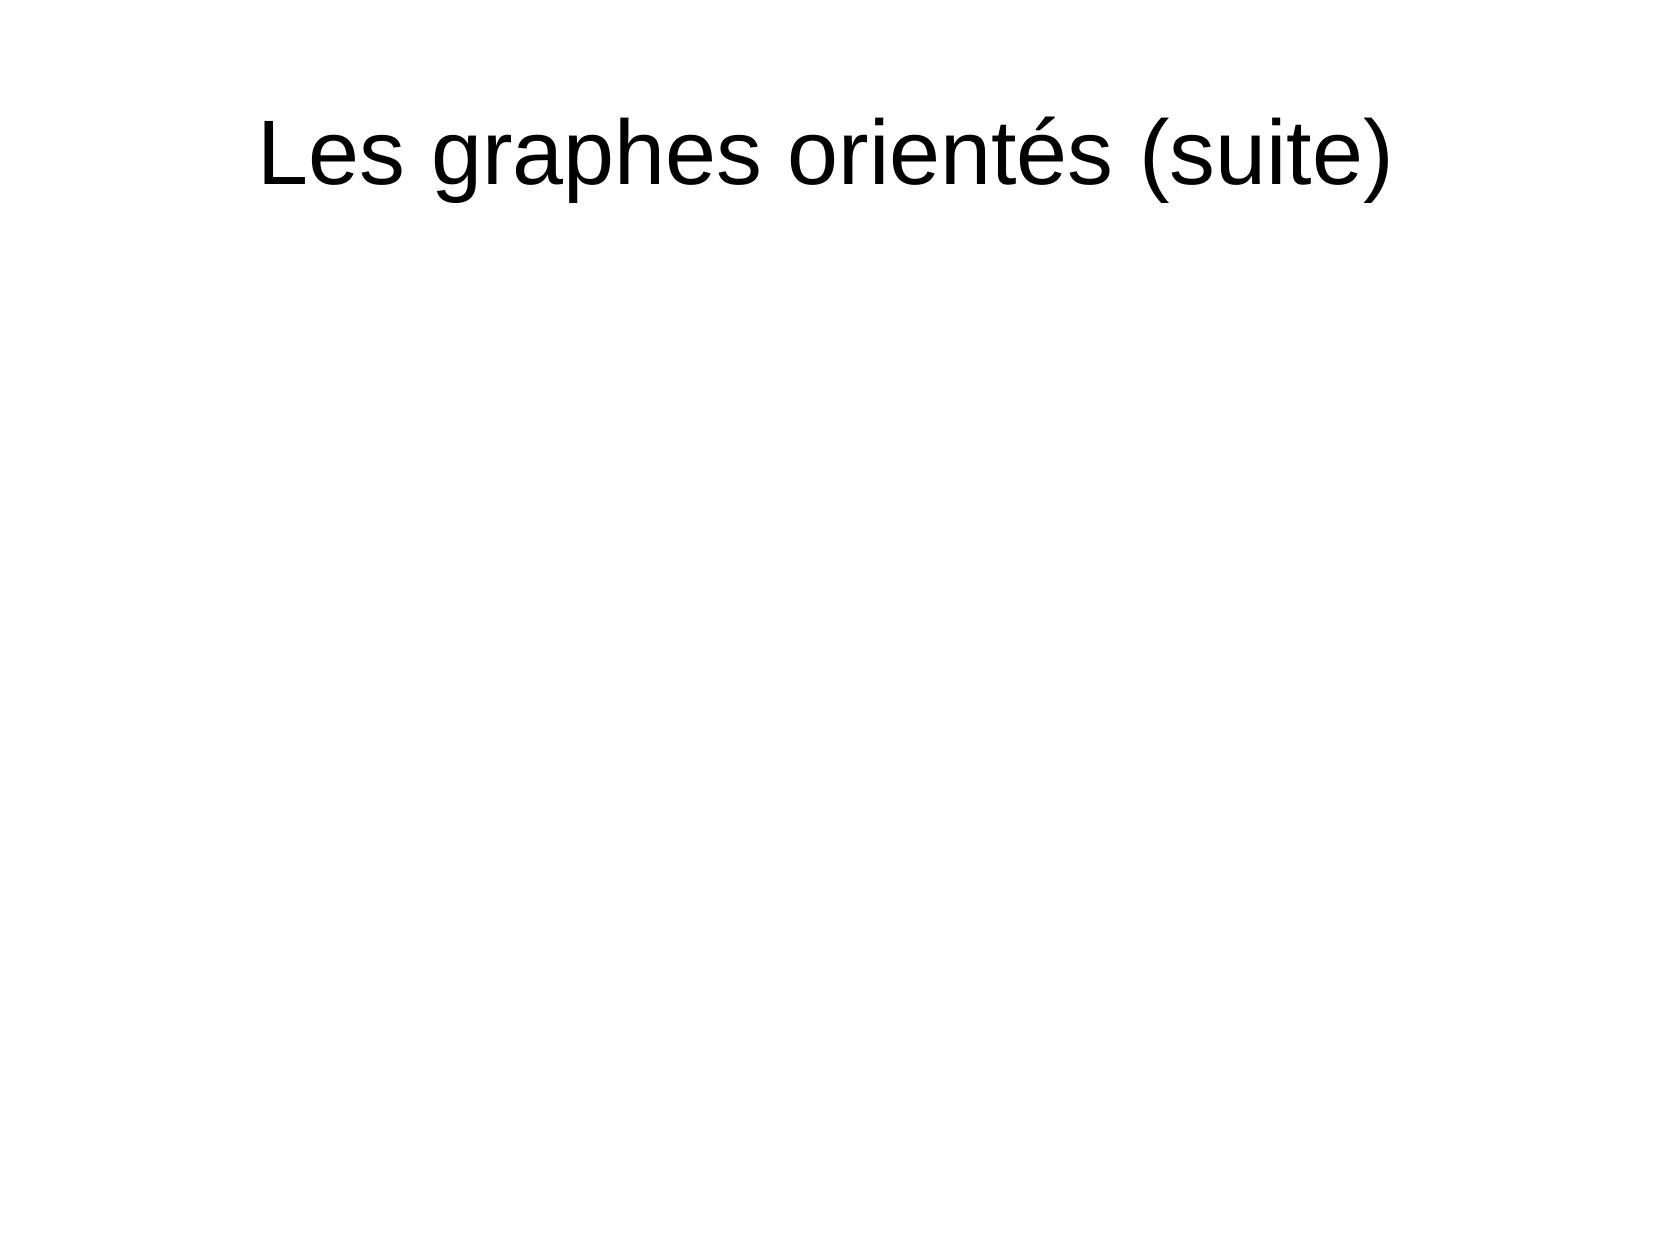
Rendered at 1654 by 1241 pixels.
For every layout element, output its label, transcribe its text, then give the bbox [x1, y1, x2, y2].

title Les graphes orientés (suite) [82, 49, 1571, 257]
